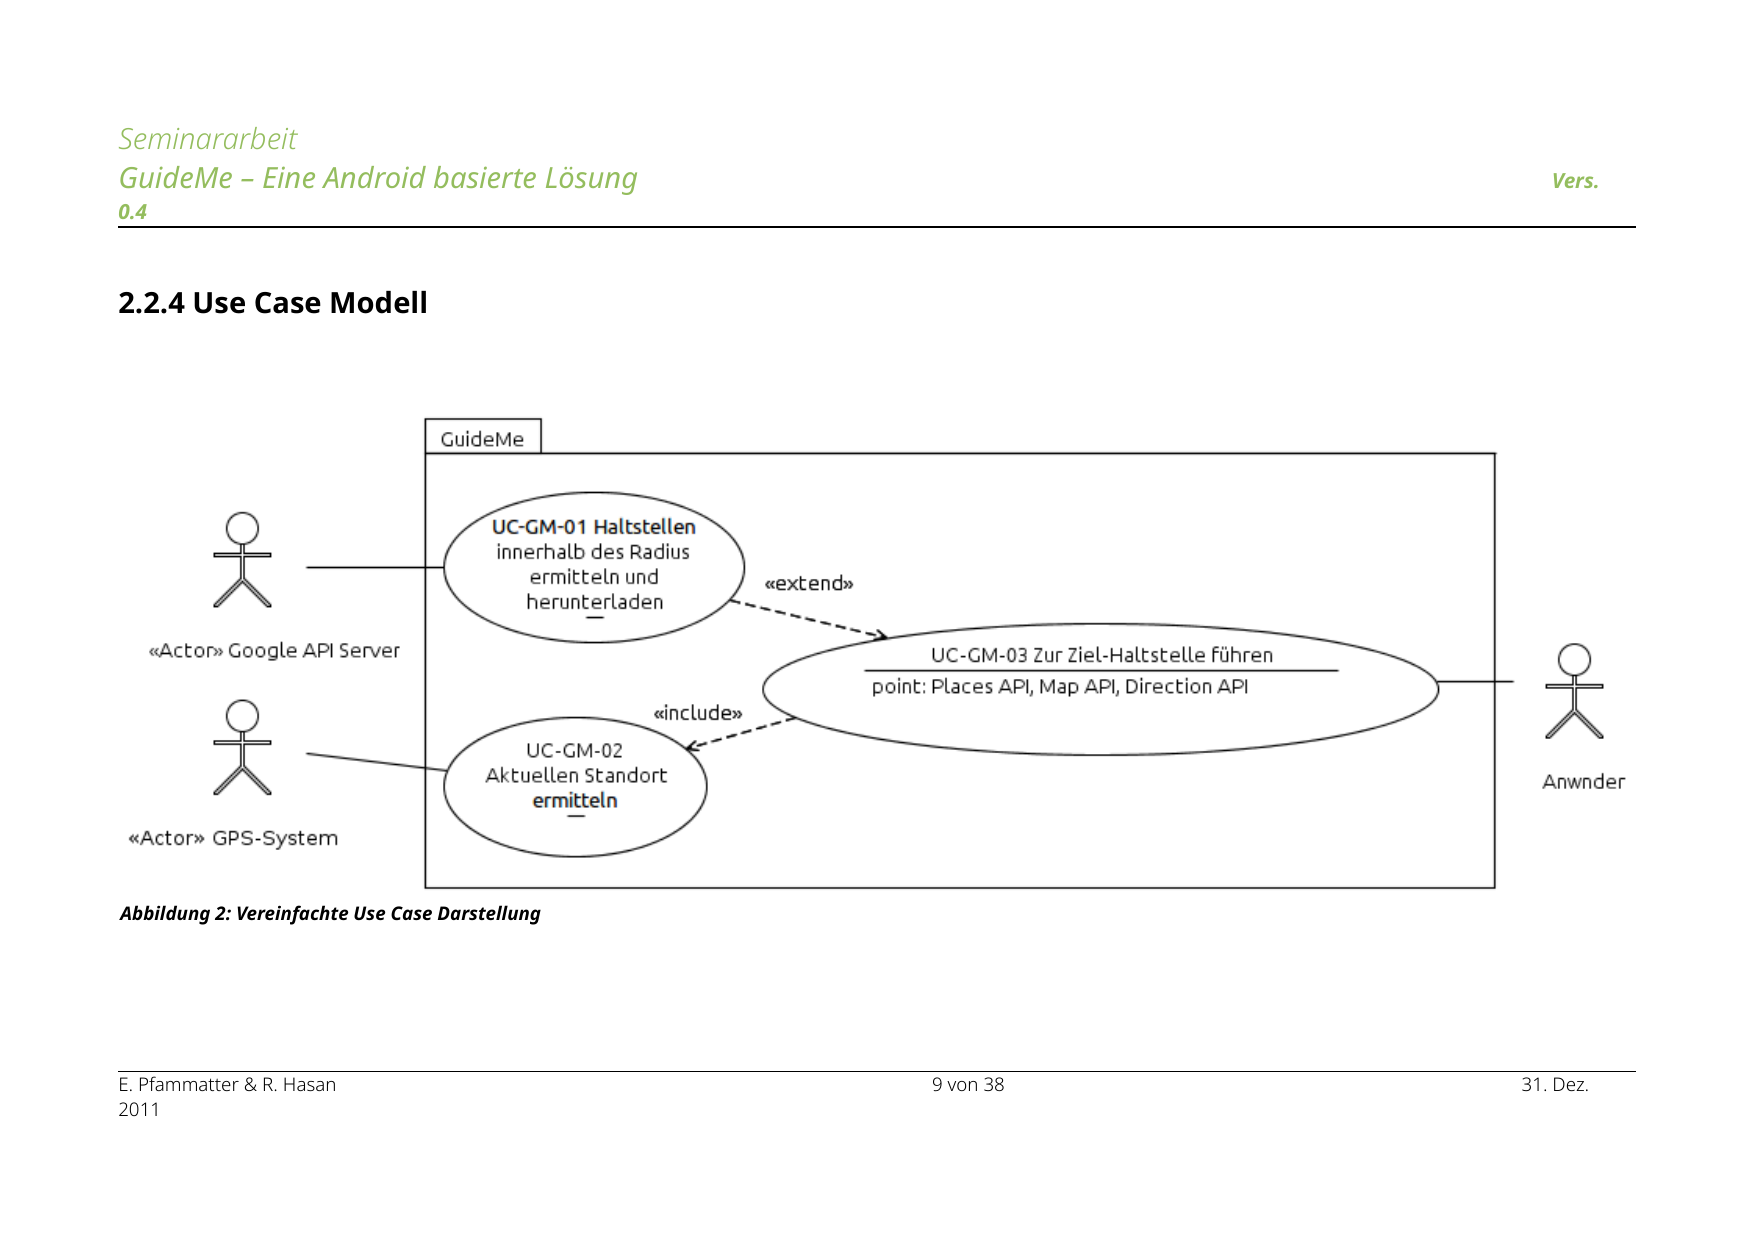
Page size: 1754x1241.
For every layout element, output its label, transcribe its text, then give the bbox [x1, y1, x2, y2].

text Abbildung 2: Vereinfachte Use Case Darstellung [120, 900, 1634, 926]
subtitle 2.2.4 Use Case Modell [118, 282, 1636, 322]
picture [120, 406, 1635, 900]
